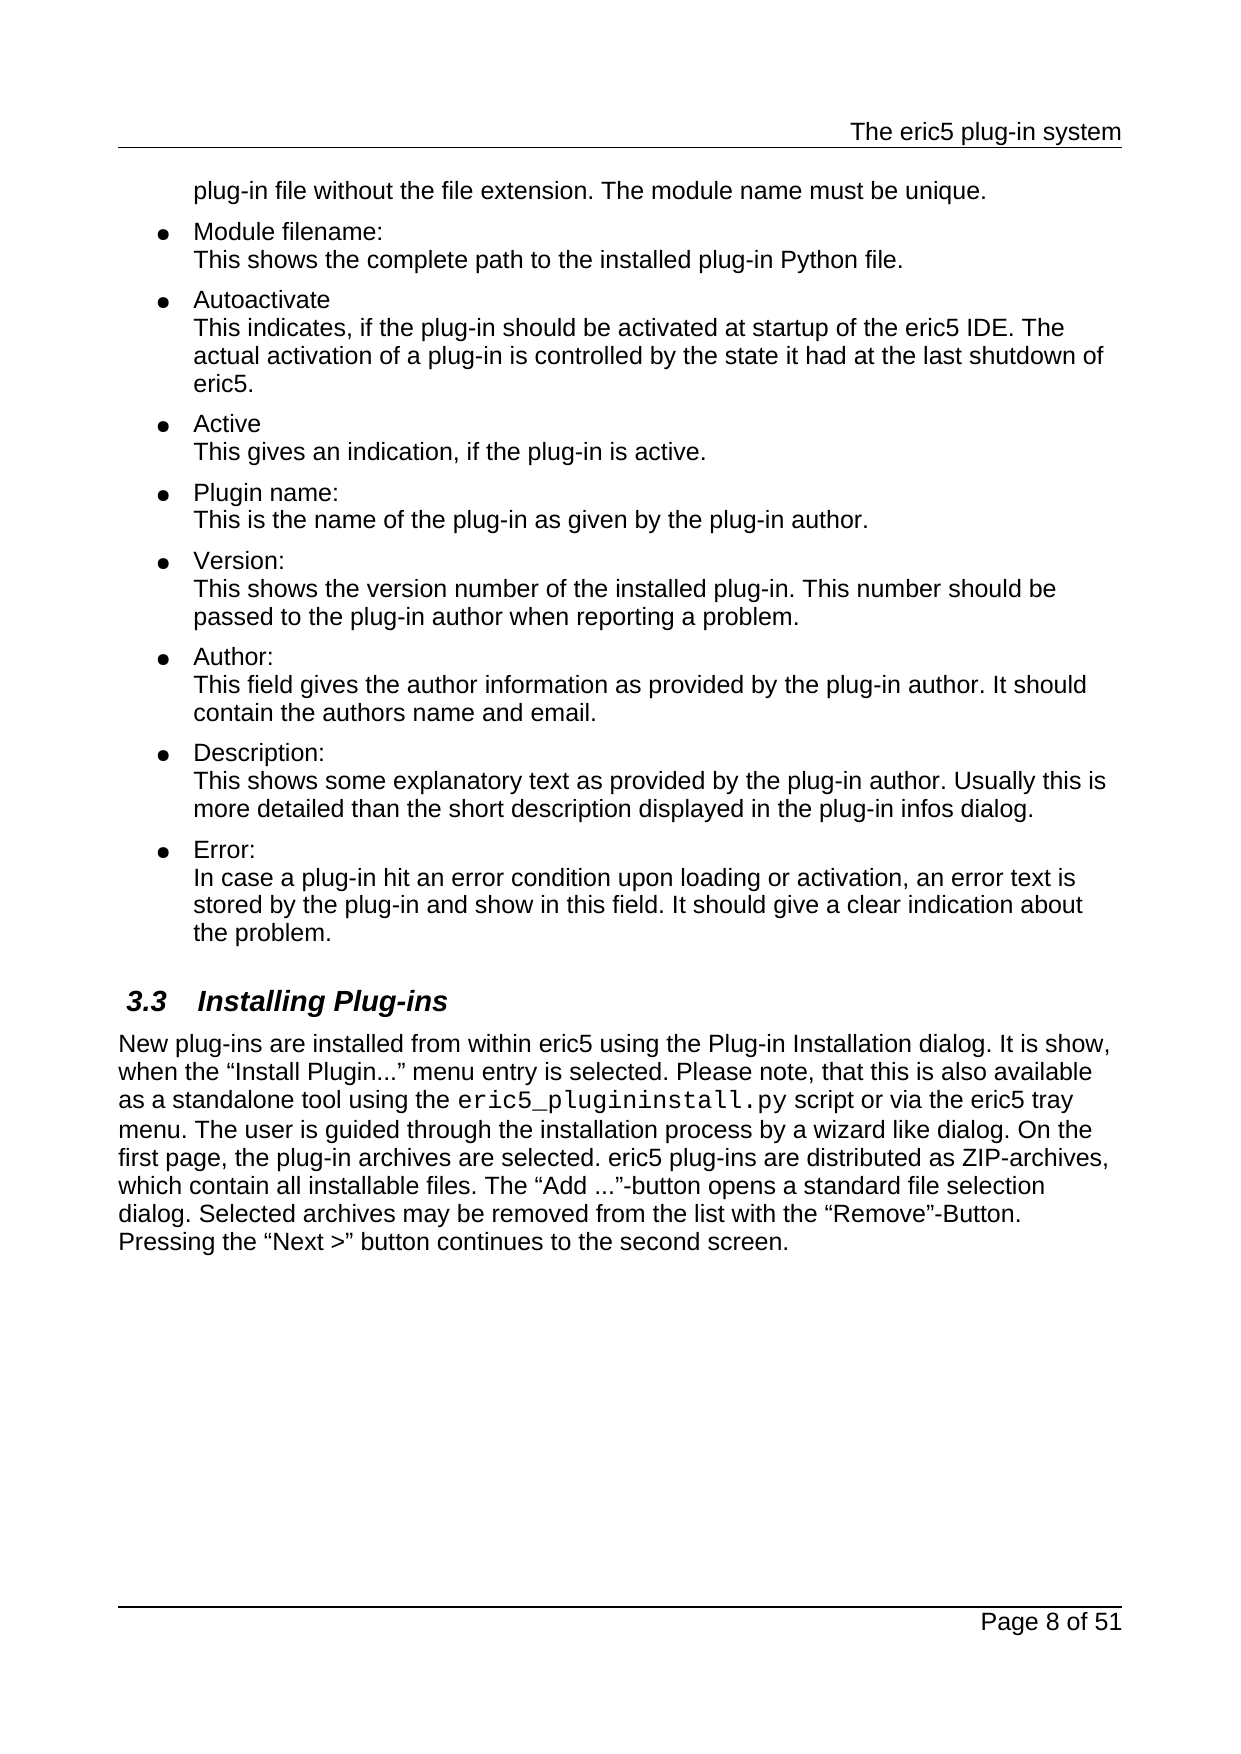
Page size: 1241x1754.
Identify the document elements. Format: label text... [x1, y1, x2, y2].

list Description: This shows some explanatory text as provided by the plug-in author. Usually this is more detailed than the short description displayed in the plug-in infos dialog. [156, 739, 1122, 823]
list Author: This field gives the author information as provided by the plug-in author. It should contain the authors name and email. [156, 643, 1122, 727]
list Error: In case a plug-in hit an error condition upon loading or activation, an error text is stored by the plug-in and show in this field. It should give a clear indication about the problem. [156, 835, 1122, 947]
list Autoactivate This indicates, if the plug-in should be activated at startup of the eric5 IDE. The actual activation of a plug-in is controlled by the state it had at the last shutdown of eric5. [156, 286, 1122, 397]
list Version: This shows the version number of the installed plug-in. This number should be passed to the plug-in author when reporting a problem. [156, 547, 1122, 630]
list Plugin name: This is the name of the plug-in as given by the plug-in author. [156, 478, 1122, 534]
list Active This gives an indication, if the plug-in is active. [156, 410, 1122, 466]
text New plug-ins are installed from within eric5 using the Plug-in Installation dialog. It is show, when the “Install Plugin...” menu entry is selected. Please note, that this is also available as a standalone tool using the eric5_plugininstall.py script or via the eric5 tray menu. The user is guided through the installation process by a wizard like dialog. On the first page, the plug-in archives are selected. eric5 plug-ins are distributed as ZIP-archives, which contain all installable files. The “Add ...”-button opens a standard file selection dialog. Selected archives may be removed from the list with the “Remove”-Button. Pressing the “Next >” button continues to the second screen. [118, 1030, 1122, 1255]
list plug-in file without the file extension. The module name must be unique. [156, 177, 1122, 205]
list Module filename: This shows the complete path to the installed plug-in Python file. [156, 217, 1122, 273]
subtitle Installing Plug-ins [118, 984, 1122, 1017]
